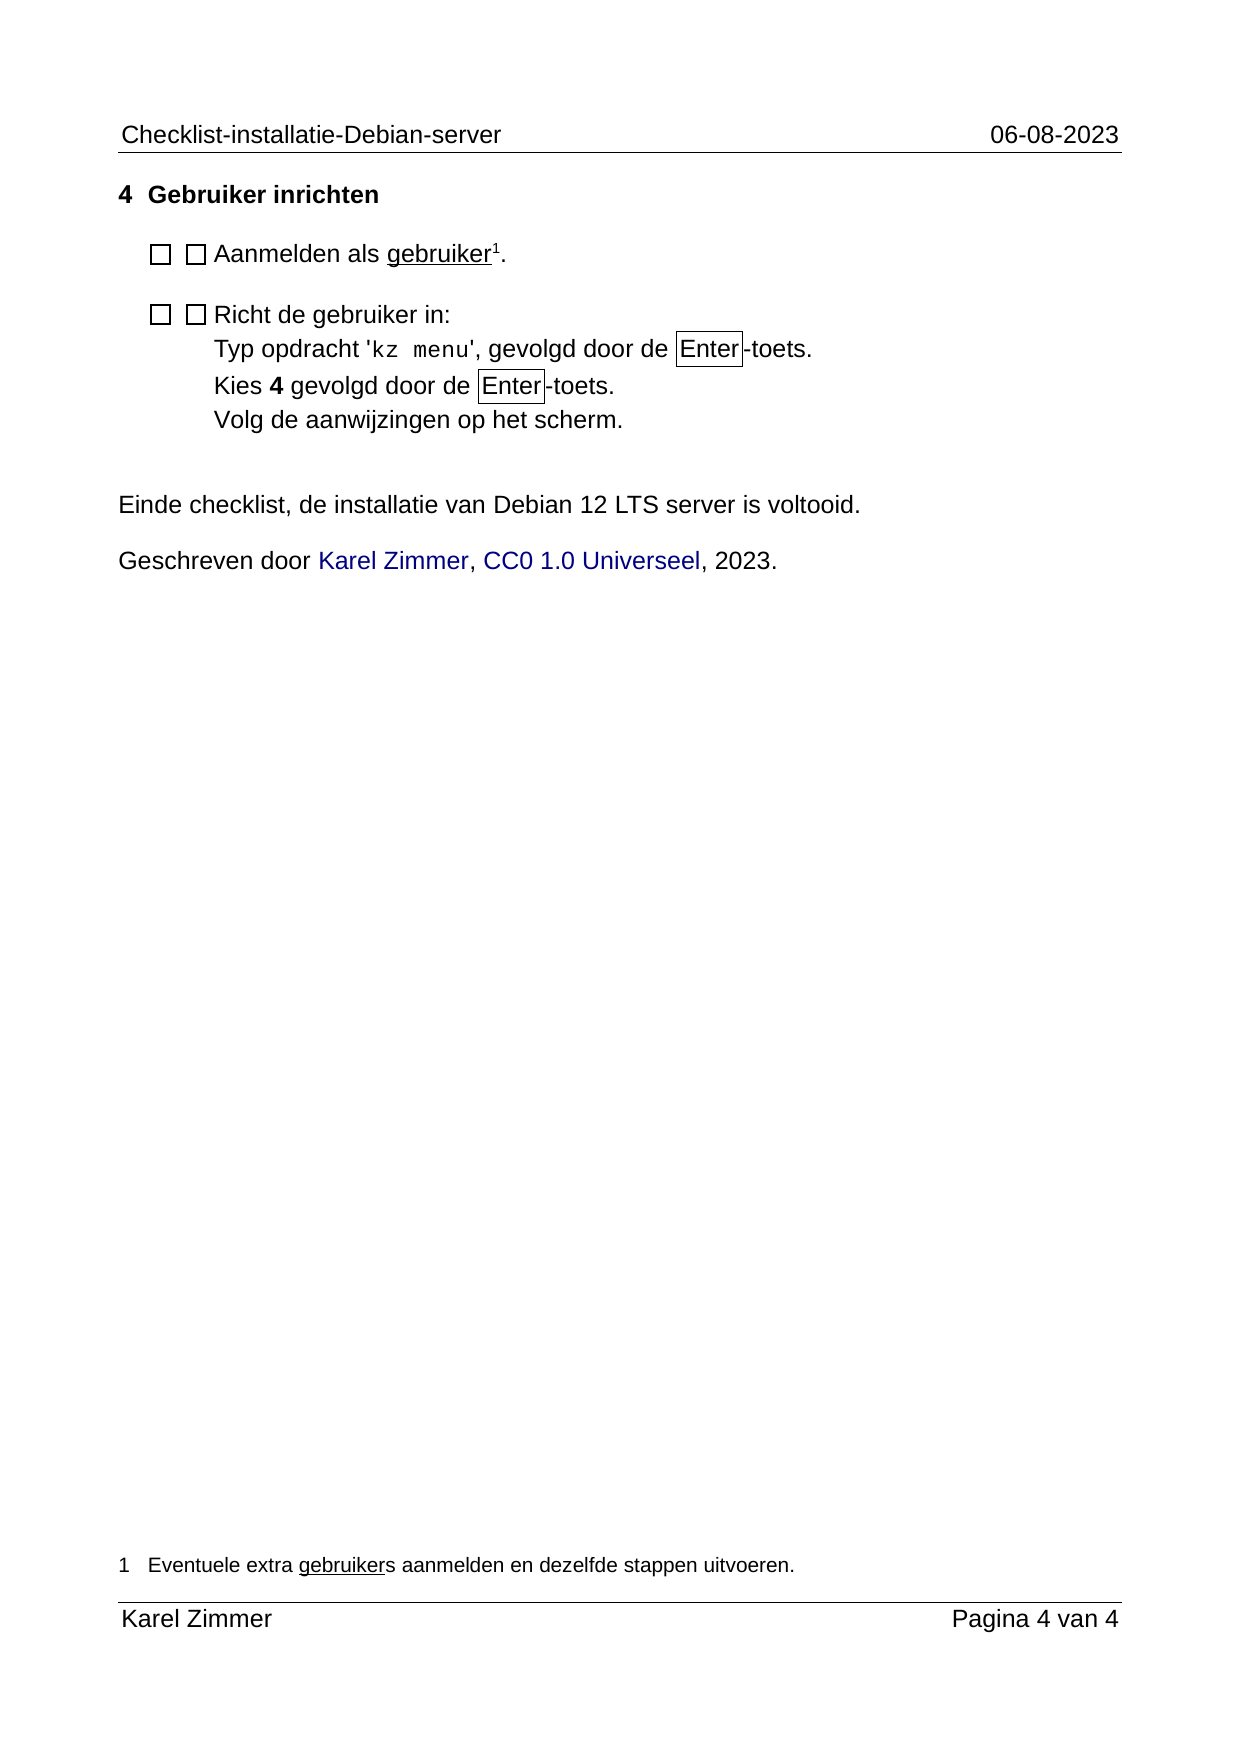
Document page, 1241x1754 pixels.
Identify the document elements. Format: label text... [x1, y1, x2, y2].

table_cell [177, 269, 213, 300]
table_cell [118, 269, 142, 300]
table_cell [177, 368, 213, 405]
table_cell Richt de gebruiker in: [213, 300, 1122, 330]
table_cell [142, 368, 177, 405]
table_cell [177, 405, 213, 435]
table_header [118, 239, 142, 269]
table_cell [177, 330, 213, 367]
table_cell [142, 300, 177, 330]
table_cell [142, 330, 177, 367]
table_cell [118, 330, 142, 367]
table_cell Kies 4 gevolgd door de Enter-toets. [213, 368, 1122, 405]
table_cell [177, 300, 213, 330]
list Gebruiker inrichten [118, 177, 1122, 211]
table_cell [142, 269, 177, 300]
table_cell [118, 300, 142, 330]
table_header Aanmelden als gebruiker. [213, 239, 1122, 269]
text Geschreven door Karel Zimmer, CC0 1.0 Universeel, 2023. [118, 547, 1122, 575]
text Einde checklist, de installatie van Debian 12 LTS server is voltooid. [118, 491, 1122, 519]
table_cell [142, 405, 177, 435]
table_cell Volg de aanwijzingen op het scherm. [213, 405, 1122, 435]
table_cell Typ opdracht 'kz menu', gevolgd door de Enter-toets. [213, 330, 1122, 367]
table_header [142, 239, 177, 269]
table_header [177, 239, 213, 269]
table_cell [118, 405, 142, 435]
table_cell [213, 269, 1122, 300]
table_cell [118, 368, 142, 405]
